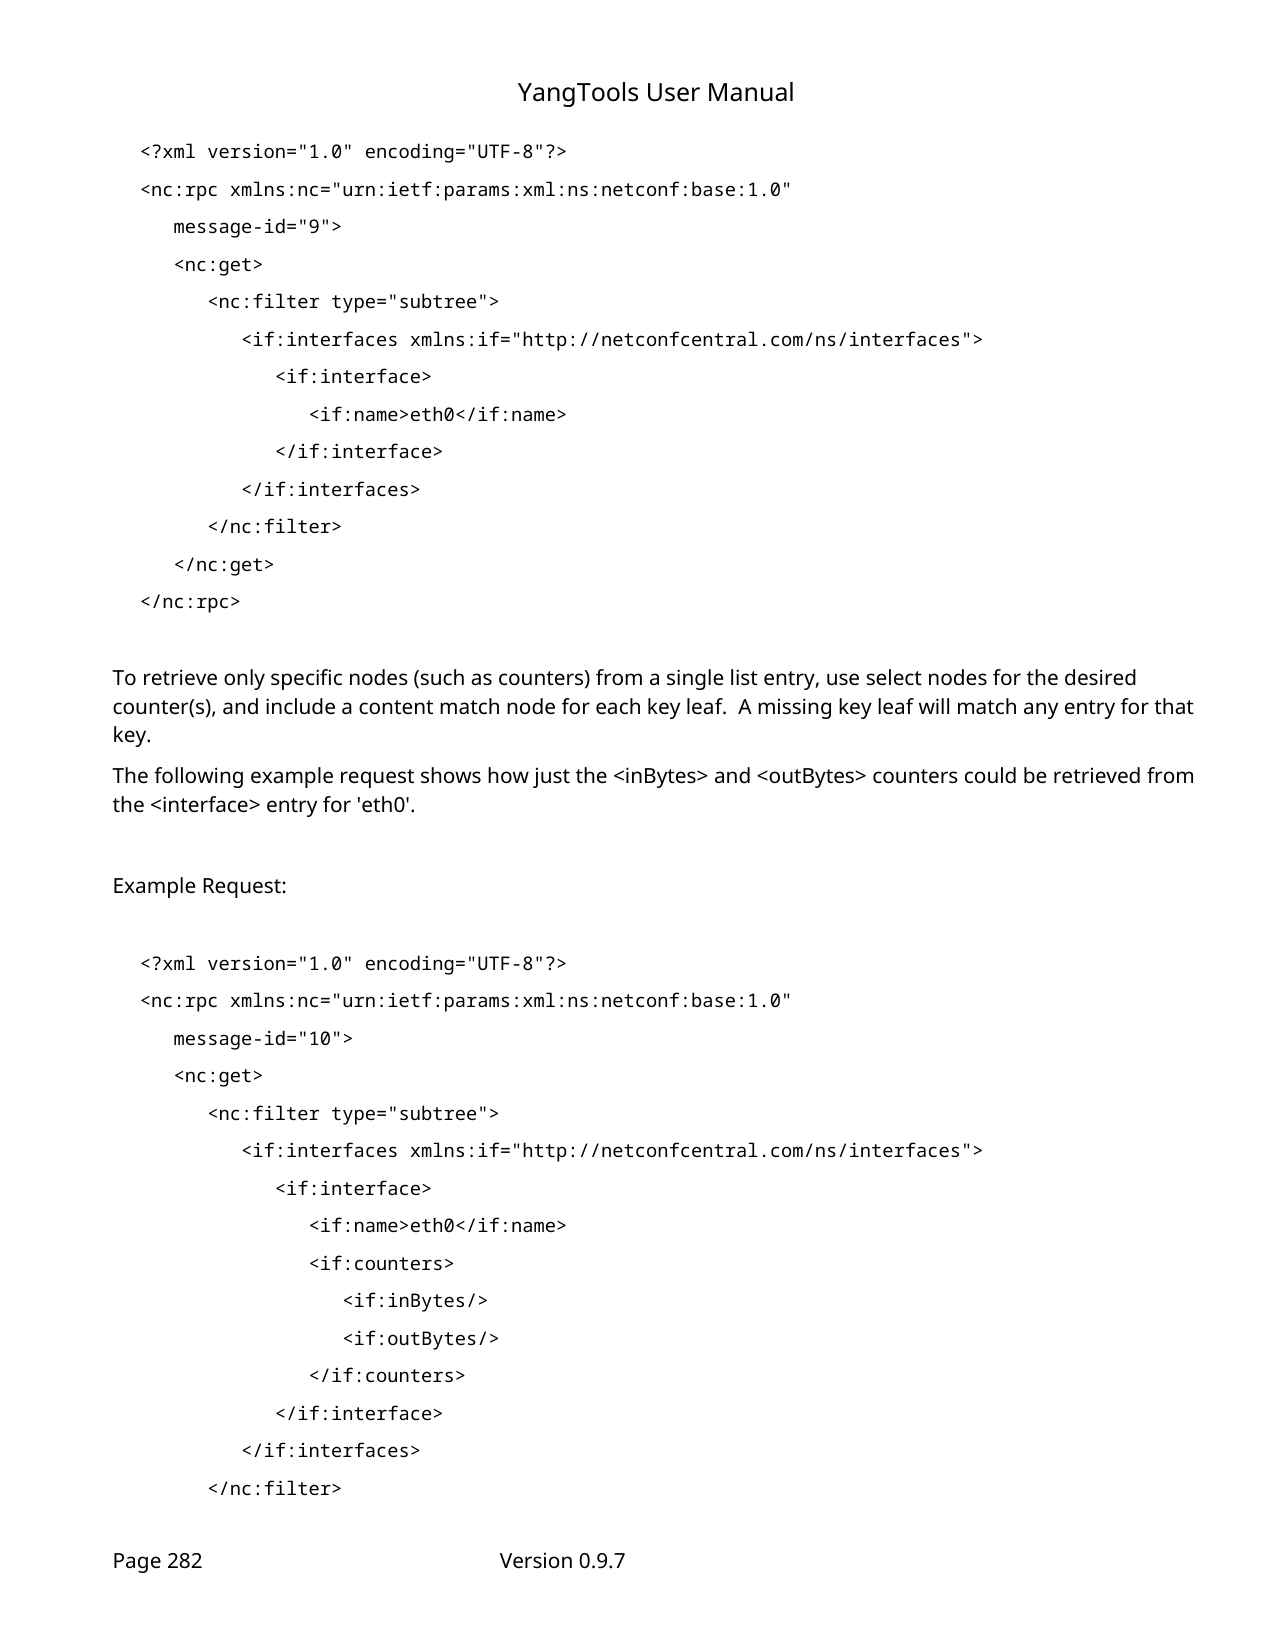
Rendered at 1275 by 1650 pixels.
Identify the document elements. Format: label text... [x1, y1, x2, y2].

text </if:interfaces> [139, 476, 1200, 502]
text message-id="9"> [139, 213, 1200, 239]
text <if:counters> [139, 1250, 1200, 1276]
text To retrieve only specific nodes (such as counters) from a single list entry, use select nodes for the desired counter(s), and include a content match node for each key leaf. A missing key leaf will match any entry for that key. [112, 663, 1200, 749]
text Example Request: [112, 872, 1200, 900]
text </nc:get> [139, 551, 1200, 577]
text <?xml version="1.0" encoding="UTF-8"?> [139, 138, 1200, 164]
text <if:outBytes/> [139, 1325, 1200, 1351]
text <if:interface> [139, 1175, 1200, 1201]
text <if:interface> [139, 363, 1200, 389]
text </nc:rpc> [139, 588, 1200, 614]
text </nc:filter> [139, 1475, 1200, 1501]
text </nc:filter> [139, 513, 1200, 539]
text <nc:filter type="subtree"> [139, 1100, 1200, 1126]
text </if:interface> [139, 1400, 1200, 1426]
text <nc:get> [139, 251, 1200, 277]
text <if:inBytes/> [139, 1288, 1200, 1313]
text <nc:get> [139, 1063, 1200, 1088]
text message-id="10"> [139, 1025, 1200, 1051]
text <nc:rpc xmlns:nc="urn:ietf:params:xml:ns:netconf:base:1.0" [139, 988, 1200, 1013]
text <if:name>eth0</if:name> [139, 1213, 1200, 1238]
text <if:name>eth0</if:name> [139, 401, 1200, 427]
text </if:counters> [139, 1363, 1200, 1388]
text <if:interfaces xmlns:if="http://netconfcentral.com/ns/interfaces"> [139, 1138, 1200, 1163]
text </if:interface> [139, 438, 1200, 464]
text </if:interfaces> [139, 1438, 1200, 1463]
text <?xml version="1.0" encoding="UTF-8"?> [139, 950, 1200, 976]
text The following example request shows how just the <inBytes> and <outBytes> counters could be retrieved from the <interface> entry for 'eth0'. [112, 761, 1200, 818]
text <nc:rpc xmlns:nc="urn:ietf:params:xml:ns:netconf:base:1.0" [139, 176, 1200, 202]
text <nc:filter type="subtree"> [139, 288, 1200, 314]
text <if:interfaces xmlns:if="http://netconfcentral.com/ns/interfaces"> [139, 326, 1200, 352]
